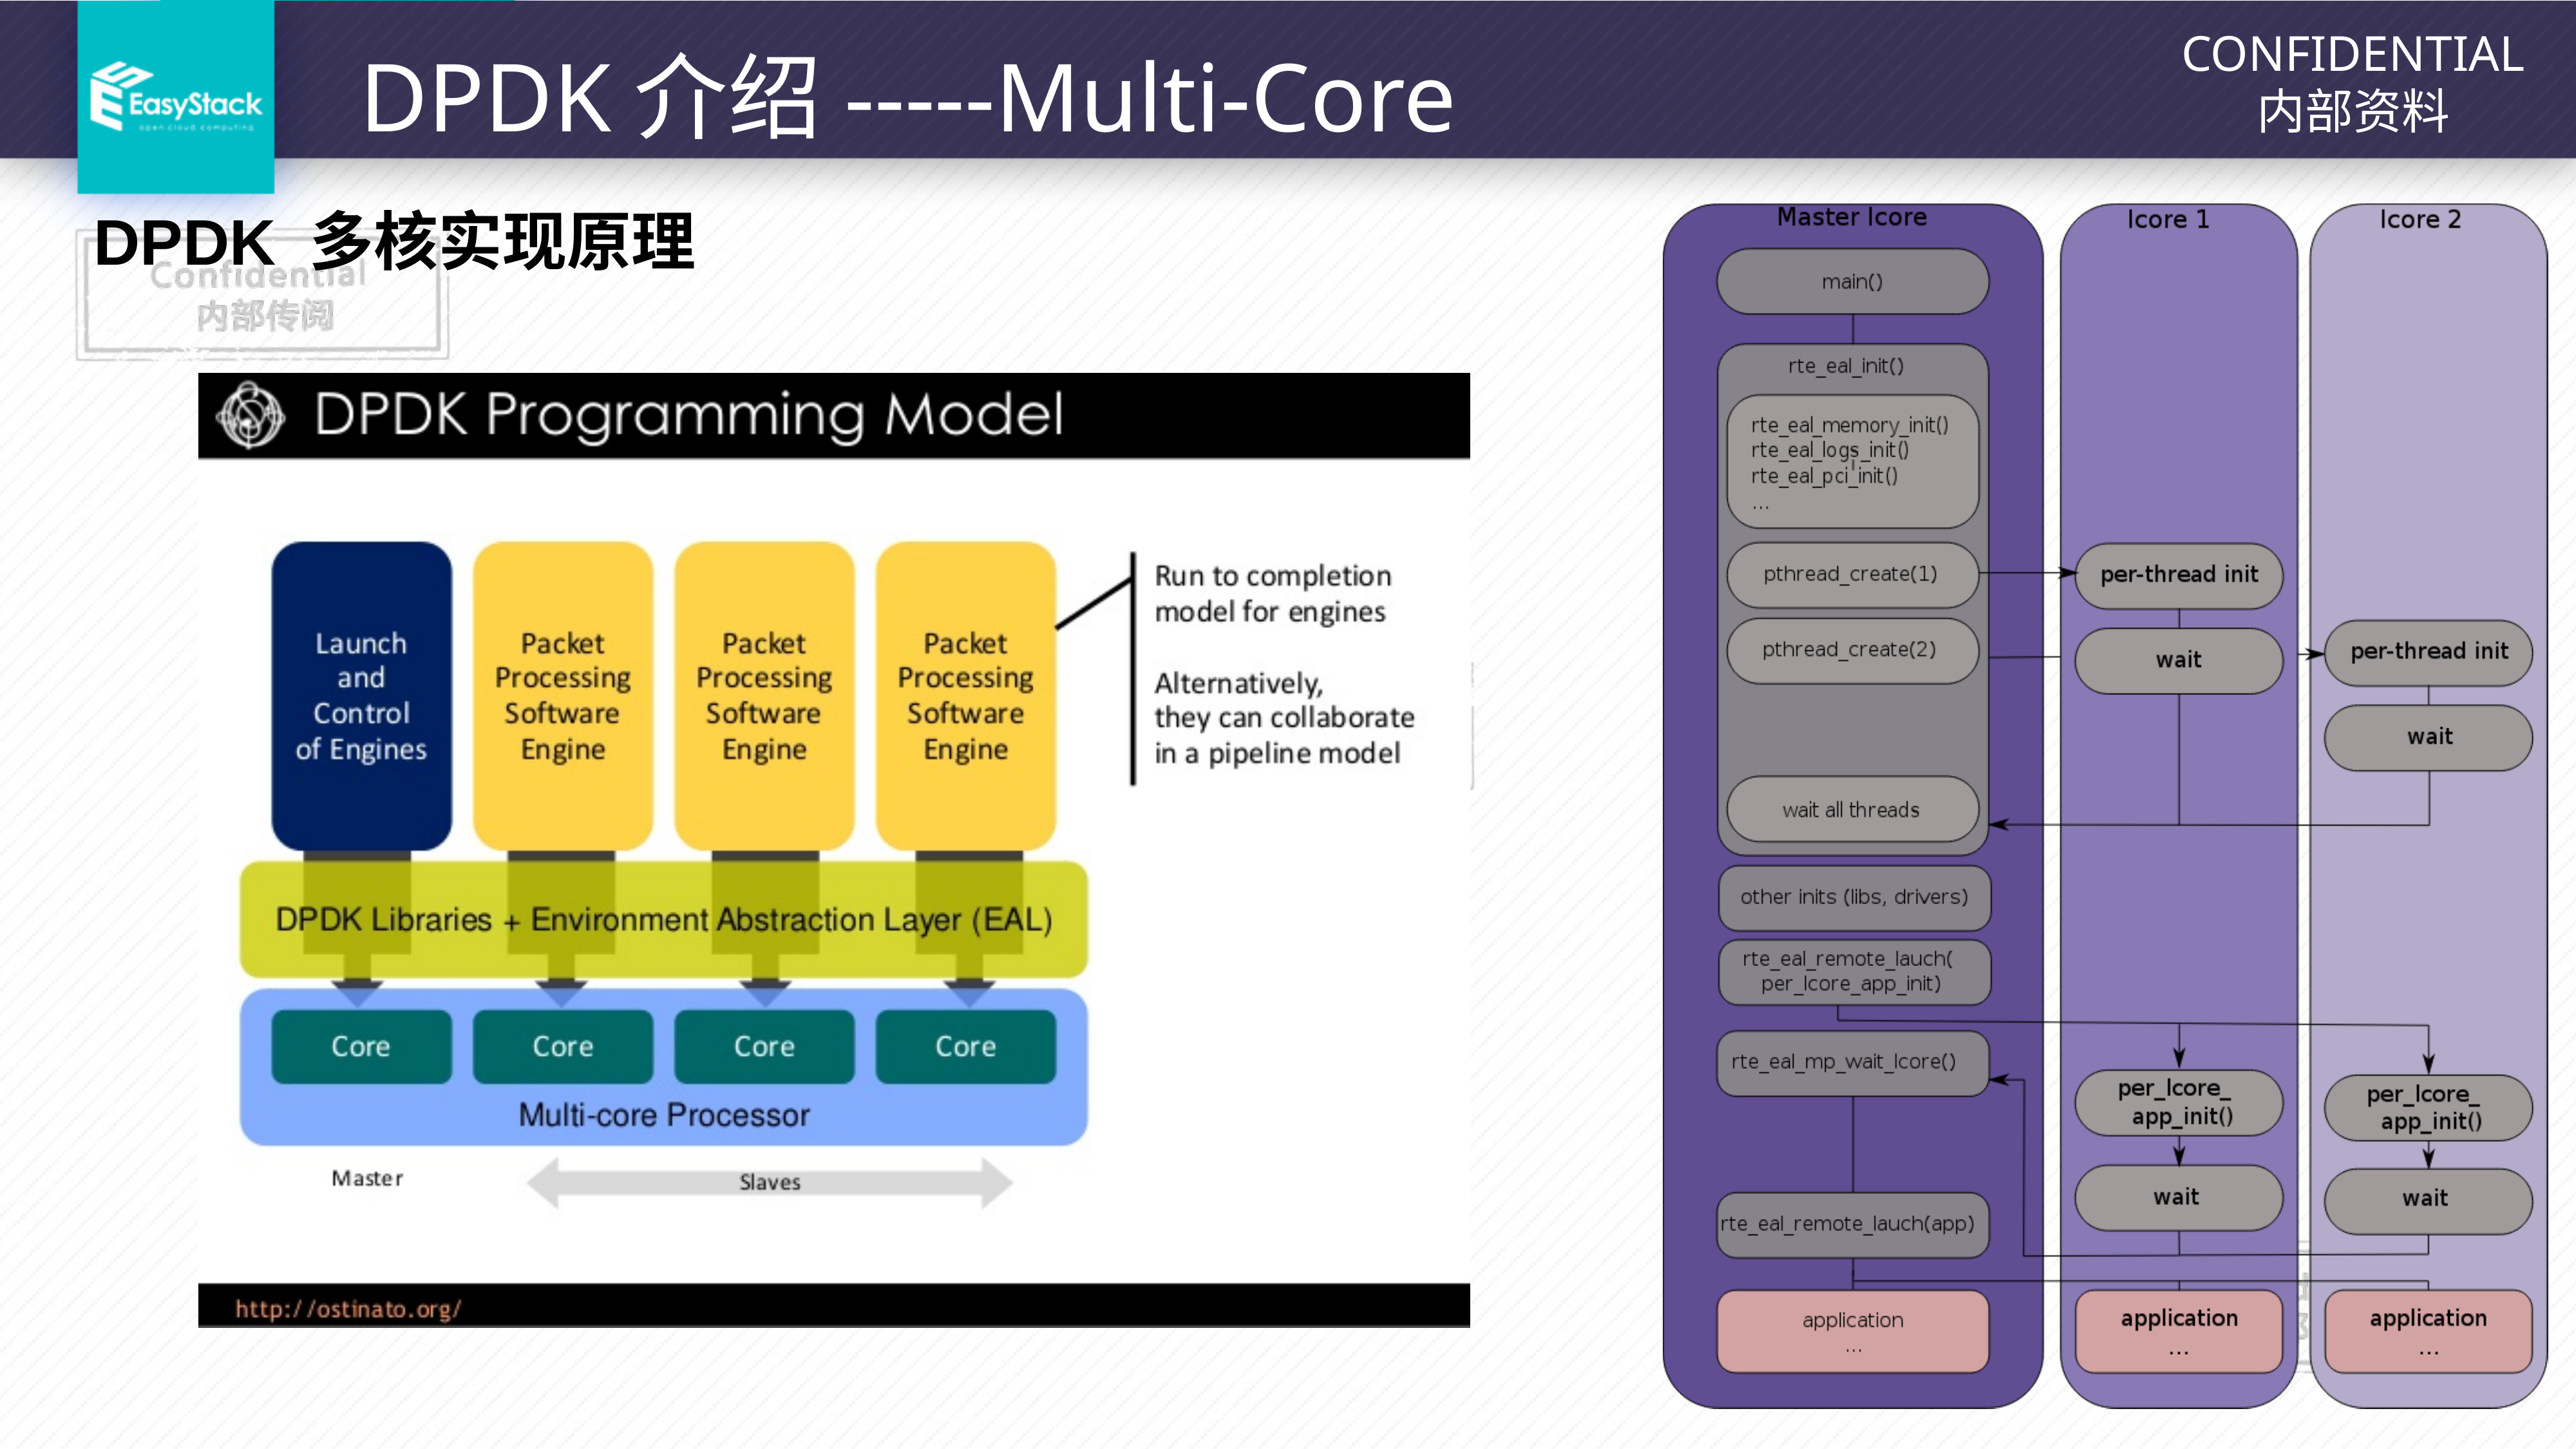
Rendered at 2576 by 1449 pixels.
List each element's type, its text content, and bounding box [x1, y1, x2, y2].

picture [0, 0, 2576, 1449]
text_box DPDK介绍-----Multi-Core [354, 17, 2555, 171]
text_box DPDK 多核实现原理 [84, 196, 1052, 283]
